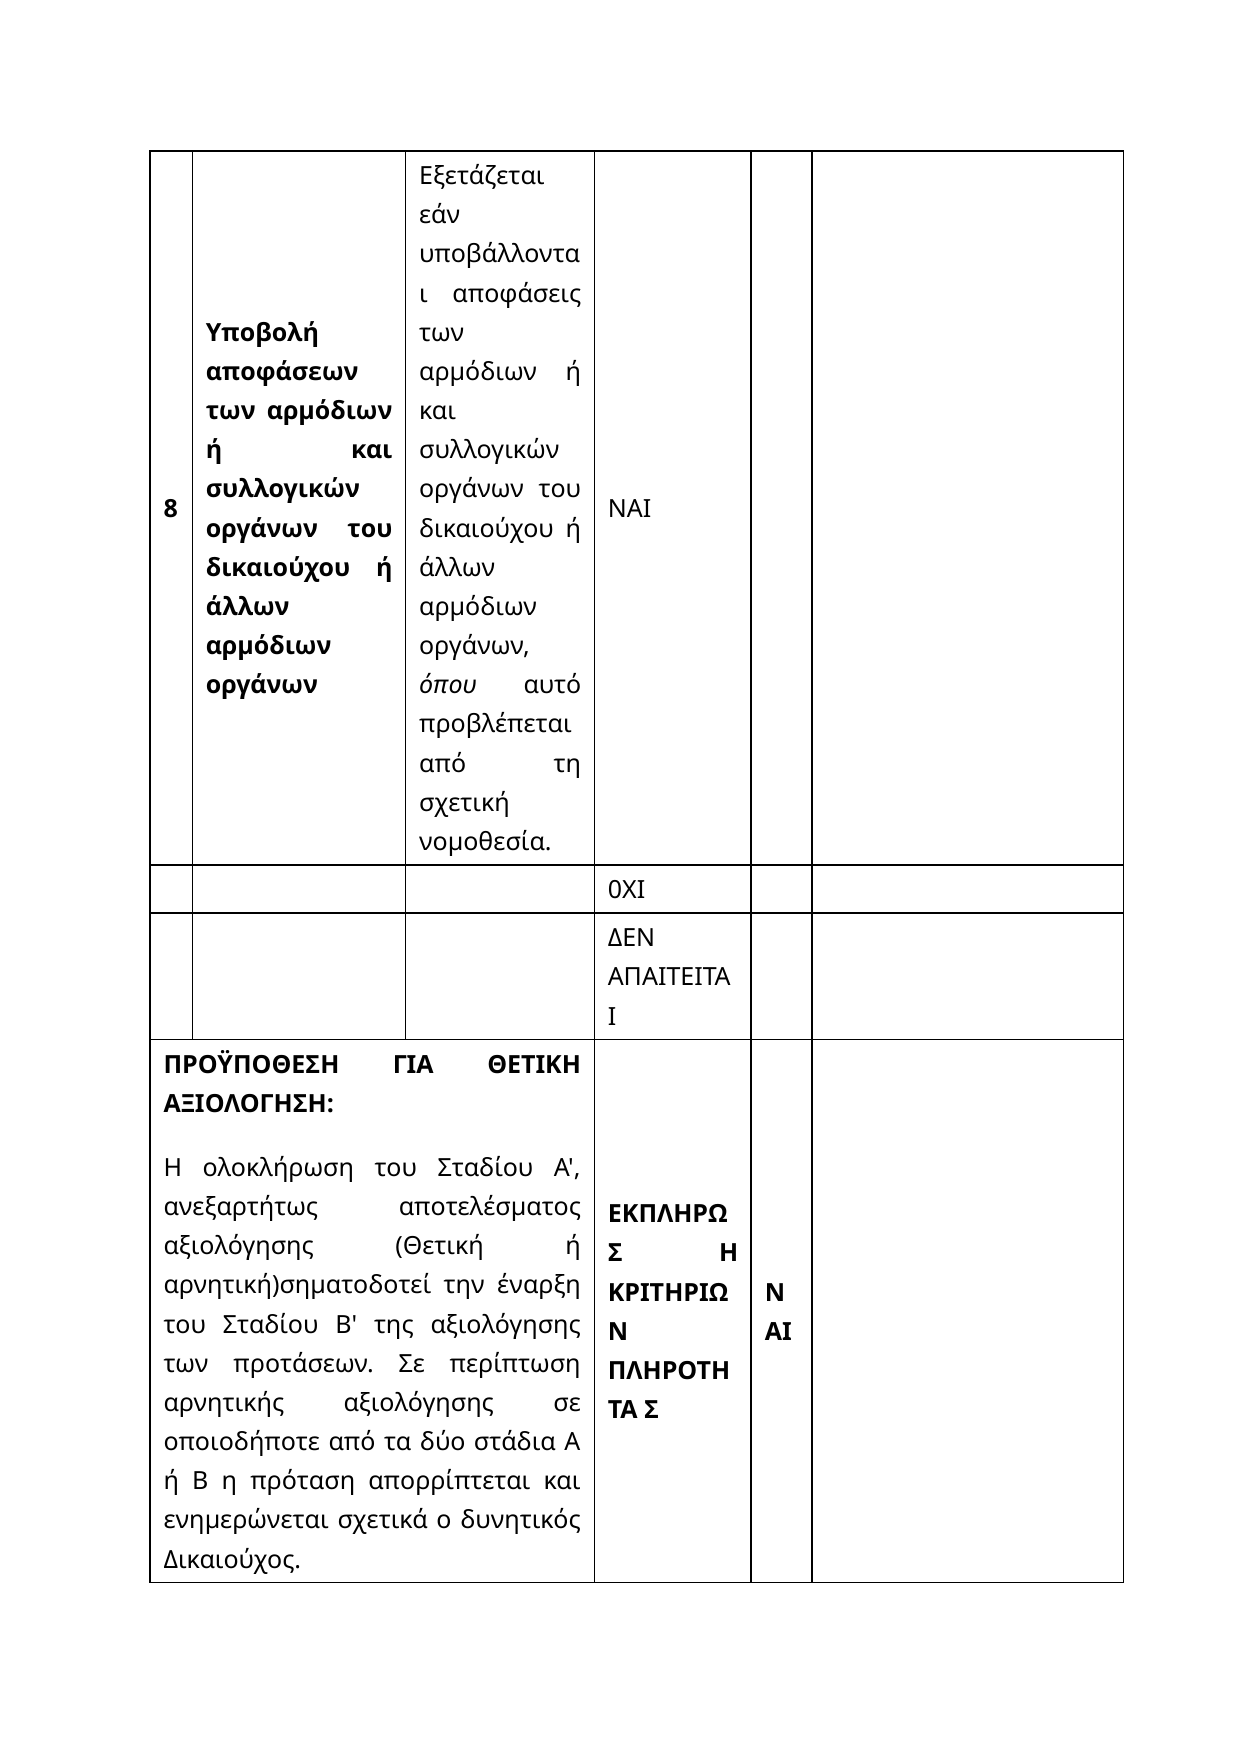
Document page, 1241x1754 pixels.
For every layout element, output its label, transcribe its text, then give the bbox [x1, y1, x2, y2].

table_cell [193, 866, 405, 912]
table_cell [752, 866, 811, 912]
table_cell [406, 914, 594, 1038]
table_cell [752, 152, 811, 864]
table_cell [151, 866, 192, 912]
table_cell [193, 914, 405, 1038]
table_cell 8 [151, 152, 192, 864]
table_cell ΝΑΙ [752, 1040, 811, 1582]
table_cell 0ΧΙ [595, 866, 750, 912]
table_cell ΠΡΟΫΠΟΘΕΣΗ ΓΙΑ ΘΕΤΙΚΗ ΑΞΙΟΛΟΓΗΣΗ: Η ολοκλήρωση του Σταδίου Α', ανεξαρτήτως αποτελέσματος αξιολόγησης (Θετική ή αρνητική)σηματοδοτεί την έναρξη του Σταδίου Β' της αξιολόγησης των προτάσεων. Σε περίπτωση αρνητικής αξιολόγησης σε οποιοδήποτε από τα δύο στάδια Α ή Β η πρόταση απορρίπτεται και ενημερώνεται σχετικά ο δυνητικός Δικαιούχος. [151, 1040, 594, 1582]
table_cell ΝΑΙ [595, 152, 750, 864]
table_cell Εξετάζεται εάν υποβάλλονται αποφάσεις των αρμόδιων ή και συλλογικών οργάνων του δικαιούχου ή άλλων αρμόδιων οργάνων, όπου αυτό προβλέπεται από τη σχετική νομοθεσία. [406, 152, 594, 864]
table_cell [813, 152, 1123, 864]
table_cell [406, 866, 594, 912]
table_cell ΕΚΠΛΗΡΩΣ Η ΚΡΙΤΗΡΙΩΝ ΠΛΗΡΟΤΗΤΑ Σ [595, 1040, 750, 1582]
table_cell [813, 914, 1123, 1038]
table_cell [813, 866, 1123, 912]
table_cell [151, 914, 192, 1038]
table_cell Υποβολή αποφάσεων των αρμόδιων ή και συλλογικών οργάνων του δικαιούχου ή άλλων αρμόδιων οργάνων [193, 152, 405, 864]
table_cell ΔΕΝ ΑΠΑΙΤΕΙΤΑΙ [595, 914, 750, 1038]
table_cell [813, 1040, 1123, 1582]
table_cell [752, 914, 811, 1038]
